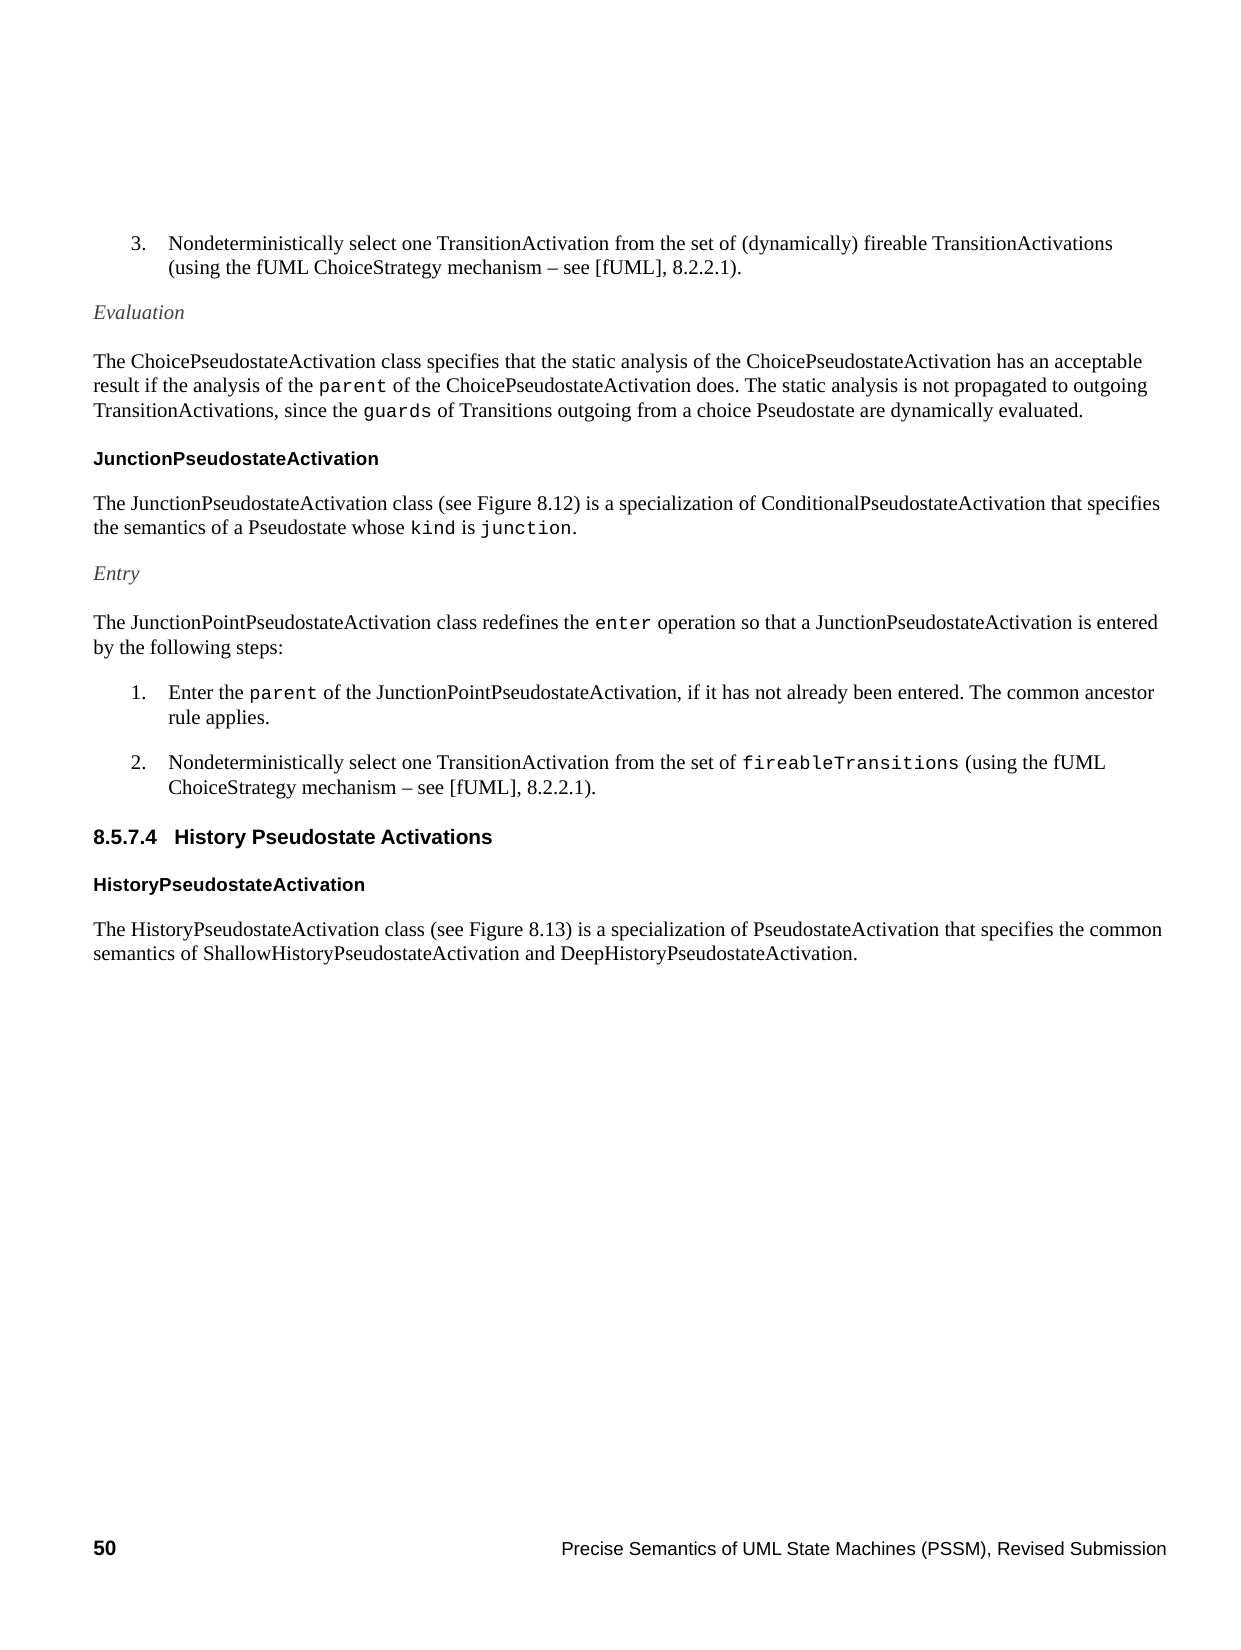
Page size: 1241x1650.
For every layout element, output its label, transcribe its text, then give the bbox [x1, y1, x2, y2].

subtitle Entry [93, 561, 1164, 585]
text The JunctionPointPseudostateActivation class redefines the enter operation so that a JunctionPseudostateActivation is entered by the following steps: [93, 609, 1164, 659]
subtitle JunctionPseudostateActivation [93, 448, 1164, 470]
list Nondeterministically select one TransitionActivation from the set of fireableTransitions (using the fUML ChoiceStrategy mechanism – see [fUML], 8.2.2.1). [131, 750, 1164, 799]
list Enter the parent of the JunctionPointPseudostateActivation, if it has not already been entered. The common ancestor rule applies. [131, 680, 1164, 729]
text The JunctionPseudostateActivation class (see Figure 8.12) is a specialization of ConditionalPseudostateActivation that specifies the semantics of a Pseudostate whose kind is junction. [93, 491, 1164, 540]
subtitle History Pseudostate Activations [93, 824, 1164, 849]
text The HistoryPseudostateActivation class (see Figure 8.13) is a specialization of PseudostateActivation that specifies the common semantics of ShallowHistoryPseudostateActivation and DeepHistoryPseudostateActivation. [93, 917, 1164, 965]
subtitle HistoryPseudostateActivation [93, 874, 1164, 896]
subtitle Evaluation [93, 300, 1164, 324]
list Nondeterministically select one TransitionActivation from the set of (dynamically) fireable TransitionActivations (using the fUML ChoiceStrategy mechanism – see [fUML], 8.2.2.1). [131, 231, 1164, 279]
text The ChoicePseudostateActivation class specifies that the static analysis of the ChoicePseudostateActivation has an acceptable result if the analysis of the parent of the ChoicePseudostateActivation does. The static analysis is not propagated to outgoing TransitionActivations, since the guards of Transitions outgoing from a choice Pseudostate are dynamically evaluated. [93, 349, 1164, 423]
